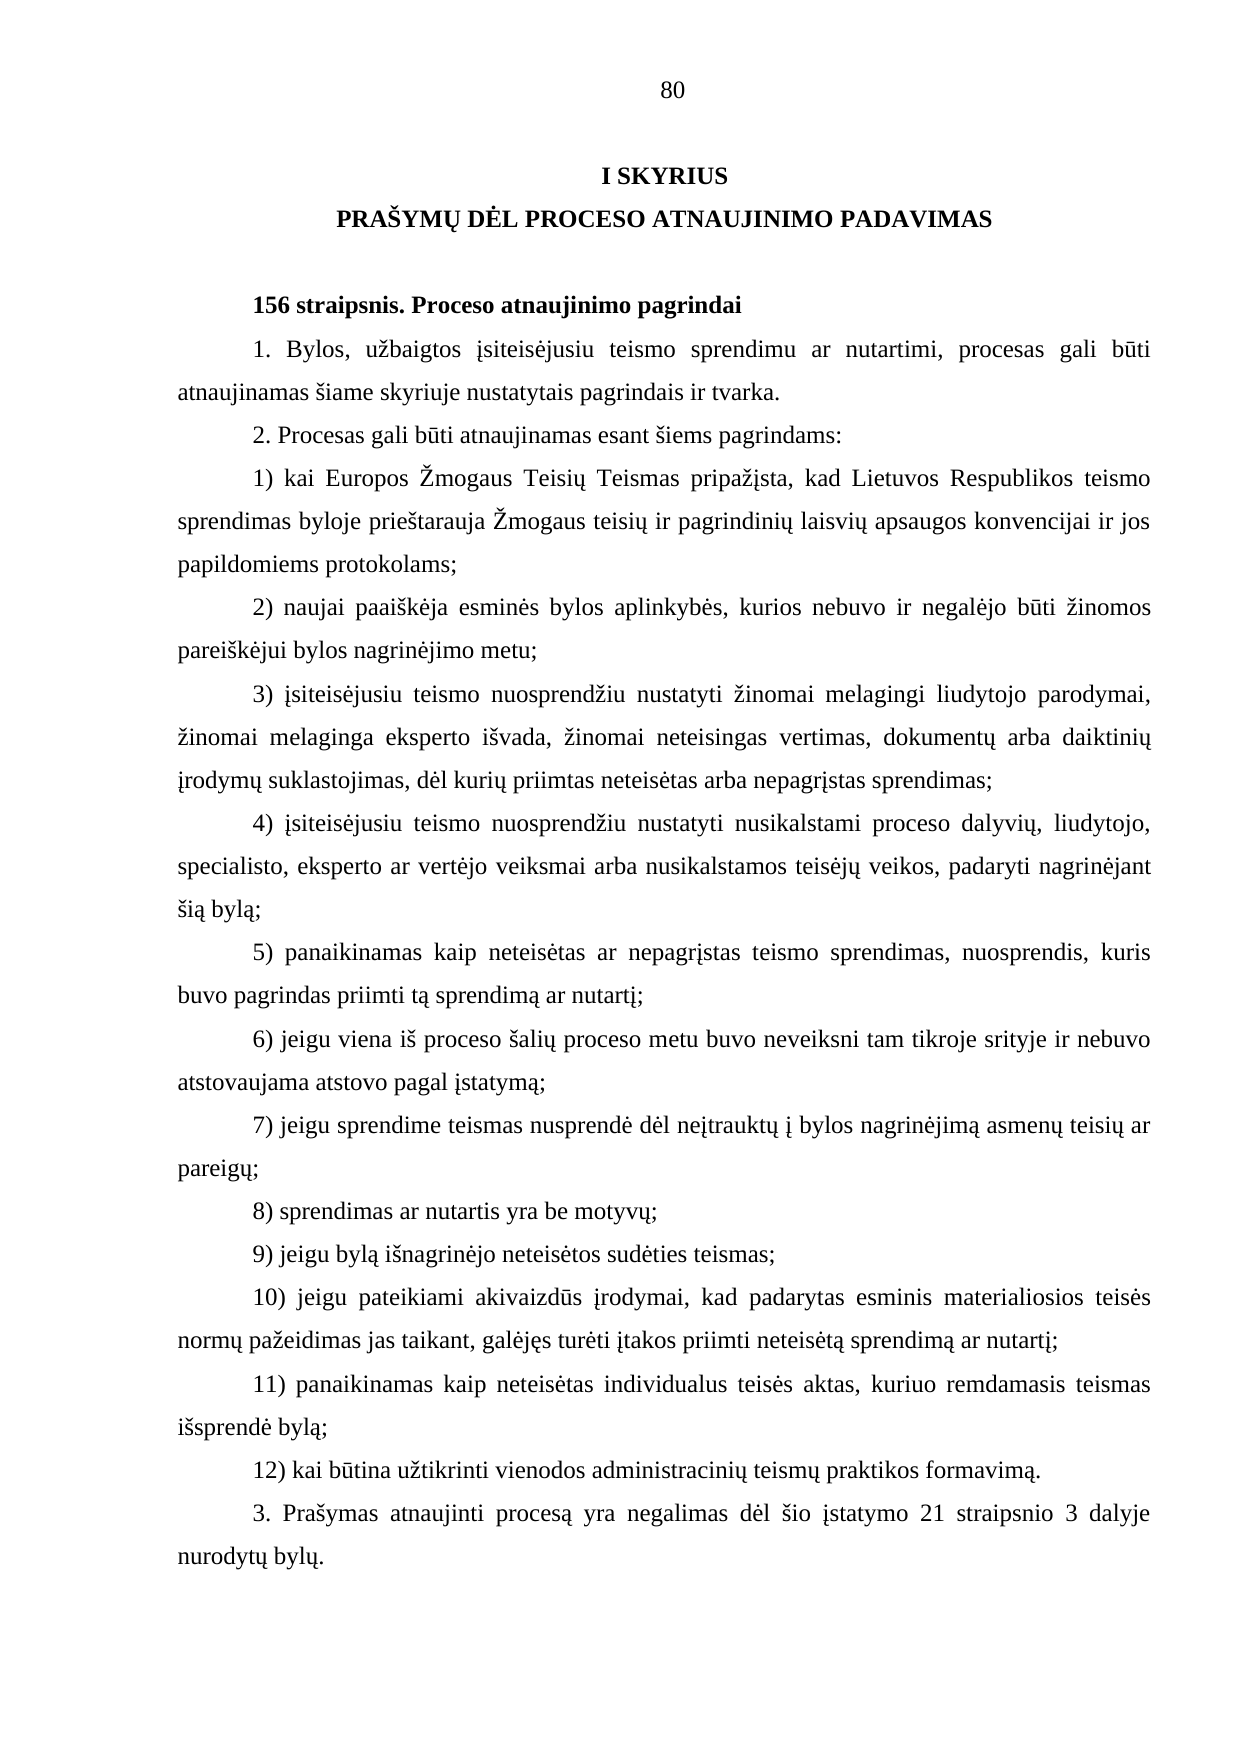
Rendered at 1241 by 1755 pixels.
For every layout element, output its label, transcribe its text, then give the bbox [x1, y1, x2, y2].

text 11) panaikinamas kaip neteisėtas individualus teisės aktas, kuriuo remdamasis teismas išsprendė bylą; [177, 1369, 1152, 1441]
text 5) panaikinamas kaip neteisėtas ar nepagrįstas teismo sprendimas, nuosprendis, kuris buvo pagrindas priimti tą sprendimą ar nutartį; [177, 937, 1152, 1009]
text 8) sprendimas ar nutartis yra be motyvų; [177, 1196, 1152, 1225]
text 1) kai Europos Žmogaus Teisių Teismas pripažįsta, kad Lietuvos Respublikos teismo sprendimas byloje prieštarauja Žmogaus teisių ir pagrindinių laisvių apsaugos konvencijai ir jos papildomiems protokolams; [177, 463, 1152, 578]
text 156 straipsnis. Proceso atnaujinimo pagrindai [177, 291, 1152, 319]
text 3) įsiteisėjusiu teismo nuosprendžiu nustatyti žinomai melagingi liudytojo parodymai, žinomai melaginga eksperto išvada, žinomai neteisingas vertimas, dokumentų arba daiktinių įrodymų suklastojimas, dėl kurių priimtas neteisėtas arba nepagrįstas sprendimas; [177, 679, 1152, 794]
text 2) naujai paaiškėja esminės bylos aplinkybės, kurios nebuvo ir negalėjo būti žinomos pareiškėjui bylos nagrinėjimo metu; [177, 592, 1152, 664]
text 10) jeigu pateikiami akivaizdūs įrodymai, kad padarytas esminis materialiosios teisės normų pažeidimas jas taikant, galėjęs turėti įtakos priimti neteisėtą sprendimą ar nutartį; [177, 1282, 1152, 1354]
text 6) jeigu viena iš proceso šalių proceso metu buvo neveiksni tam tikroje srityje ir nebuvo atstovaujama atstovo pagal įstatymą; [177, 1024, 1152, 1096]
text 12) kai būtina užtikrinti vienodos administracinių teismų praktikos formavimą. [177, 1455, 1152, 1484]
text 9) jeigu bylą išnagrinėjo neteisėtos sudėties teismas; [177, 1239, 1152, 1268]
text 1. Bylos, užbaigtos įsiteisėjusiu teismo sprendimu ar nutartimi, procesas gali būti atnaujinamas šiame skyriuje nustatytais pagrindais ir tvarka. [177, 334, 1152, 406]
text 4) įsiteisėjusiu teismo nuosprendžiu nustatyti nusikalstami proceso dalyvių, liudytojo, specialisto, eksperto ar vertėjo veiksmai arba nusikalstamos teisėjų veikos, padaryti nagrinėjant šią bylą; [177, 808, 1152, 923]
text 7) jeigu sprendime teismas nusprendė dėl neįtrauktų į bylos nagrinėjimą asmenų teisių ar pareigų; [177, 1110, 1152, 1182]
text 2. Procesas gali būti atnaujinamas esant šiems pagrindams: [177, 420, 1152, 449]
text 3. Prašymas atnaujinti procesą yra negalimas dėl šio įstatymo 21 straipsnio 3 dalyje nurodytų bylų. [177, 1498, 1152, 1570]
text I SKYRIUS [177, 161, 1152, 190]
text PRAŠYMŲ DĖL PROCESO ATNAUJINIMO PADAVIMAS [177, 204, 1152, 233]
